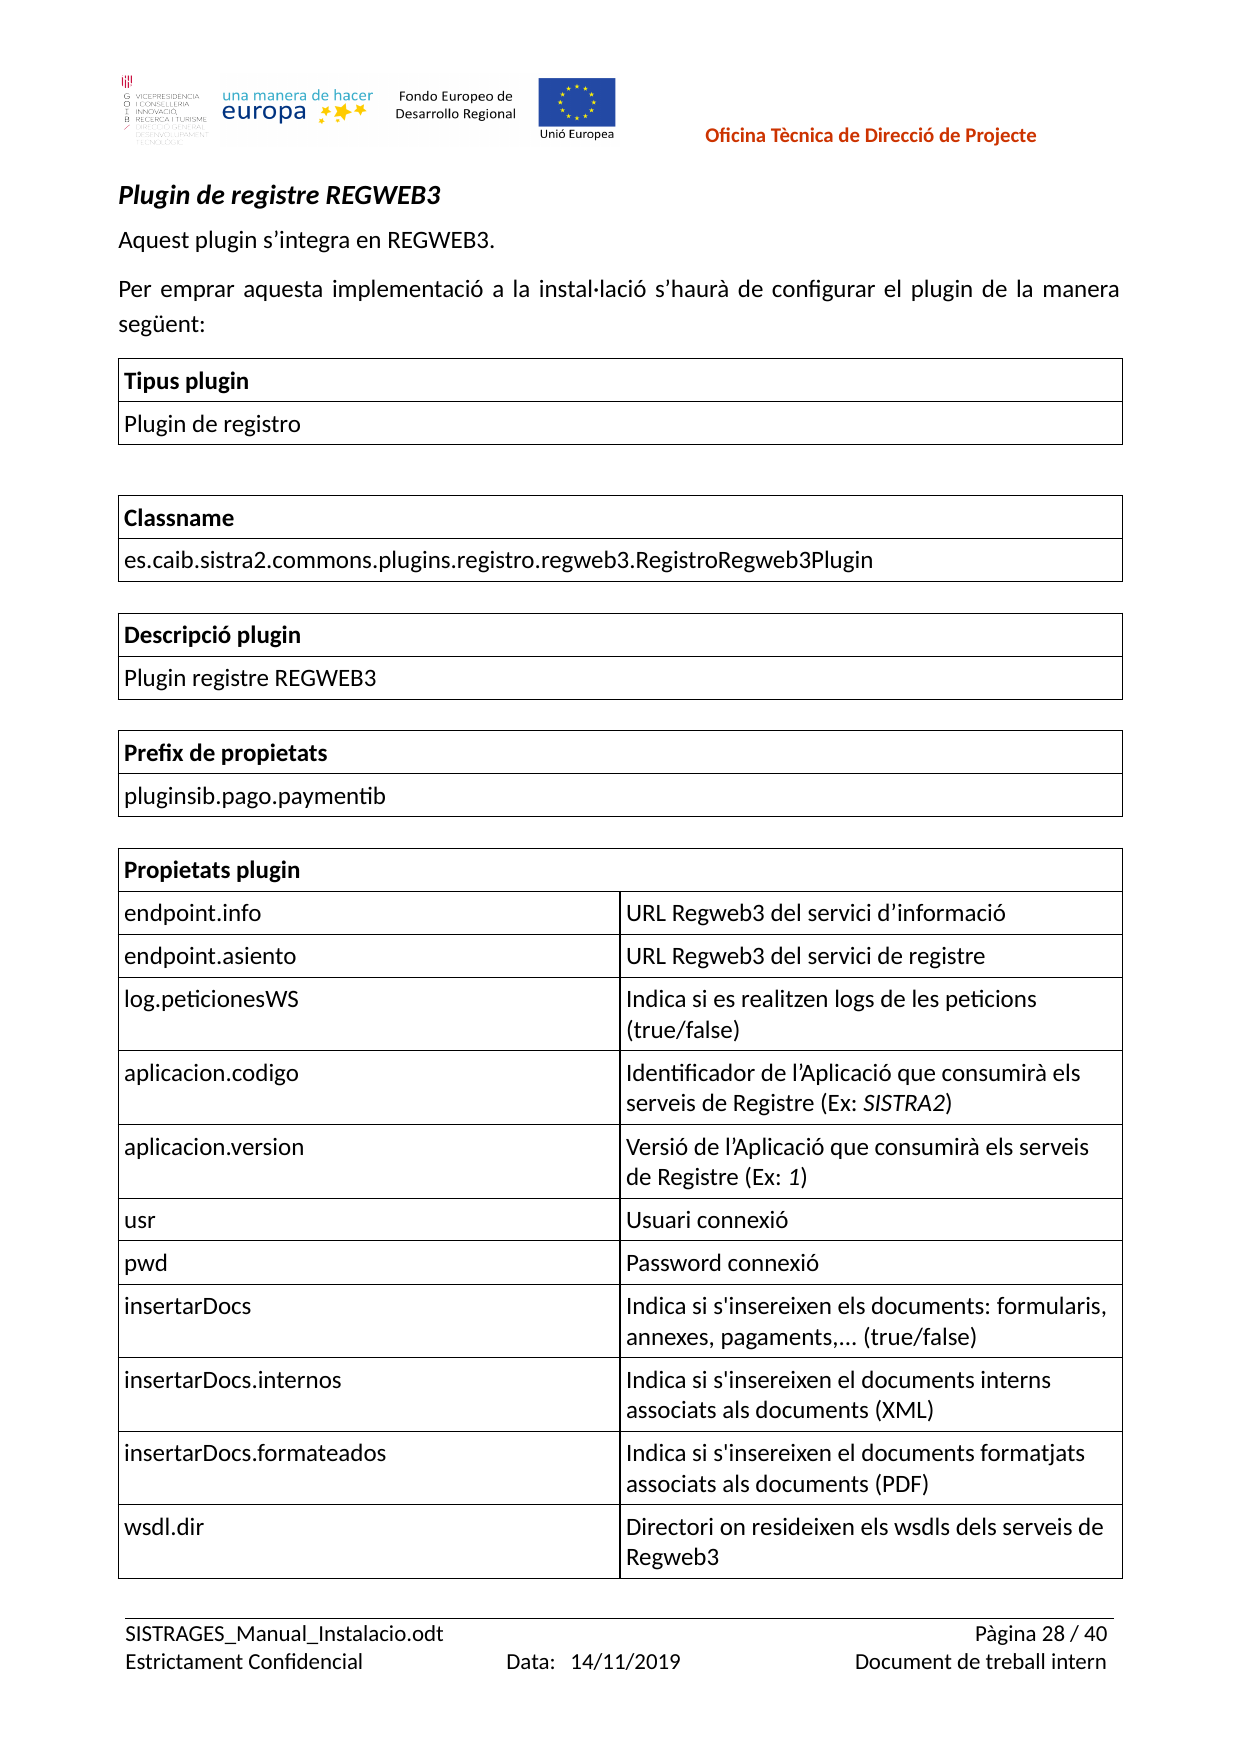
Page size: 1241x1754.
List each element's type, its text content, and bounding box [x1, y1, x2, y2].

table_cell endpoint.info [119, 892, 619, 934]
table_cell Indica si s'insereixen el documents interns associats als documents (XML) [621, 1358, 1122, 1431]
table_cell Password connexió [621, 1241, 1122, 1283]
table_cell insertarDocs [119, 1285, 619, 1357]
picture [219, 73, 621, 147]
table_cell Plugin registre REGWEB3 [119, 657, 1122, 698]
table_cell URL Regweb3 del servici d’informació [621, 892, 1122, 934]
table_cell aplicacion.codigo [119, 1051, 619, 1124]
text Aquest plugin s’integra en REGWEB3. [118, 224, 1122, 254]
table_cell es.caib.sistra2.commons.plugins.registro.regweb3.RegistroRegweb3Plugin [119, 539, 1122, 581]
table_cell Versió de l’Aplicació que consumirà els serveis de Registre (Ex: 1) [621, 1125, 1122, 1197]
table_cell Indica si es realitzen logs de les peticions (true/false) [621, 978, 1122, 1050]
text Per emprar aquesta implementació a la instal·lació s’haurà de configurar el plugin de la manera següent: [118, 274, 1122, 339]
table_cell usr [119, 1199, 619, 1240]
table_header Propietats plugin [119, 849, 1122, 891]
table_cell pwd [119, 1241, 619, 1283]
table_cell endpoint.asiento [119, 935, 619, 977]
subtitle Plugin de registre REGWEB3 [118, 178, 1122, 212]
table_cell Indica si s'insereixen el documents formatjats associats als documents (PDF) [621, 1432, 1122, 1504]
table_cell aplicacion.version [119, 1125, 619, 1197]
table_cell Plugin de registro [119, 402, 1122, 444]
table_cell insertarDocs.internos [119, 1358, 619, 1431]
picture [118, 73, 213, 147]
table_cell log.peticionesWS [119, 978, 619, 1050]
table_cell Usuari connexió [621, 1199, 1122, 1240]
table_header Classname [119, 496, 1122, 538]
table_cell pluginsib.pago.paymentib [119, 774, 1122, 816]
table_cell URL Regweb3 del servici de registre [621, 935, 1122, 977]
table_cell insertarDocs.formateados [119, 1432, 619, 1504]
table_header Descripció plugin [119, 614, 1122, 656]
table_cell Identificador de l’Aplicació que consumirà els serveis de Registre (Ex: SISTRA2) [621, 1051, 1122, 1124]
table_cell Indica si s'insereixen els documents: formularis, annexes, pagaments,... (true/false) [621, 1285, 1122, 1357]
table_cell Directori on resideixen els wsdls dels serveis de Regweb3 [621, 1505, 1122, 1578]
table_cell wsdl.dir [119, 1505, 619, 1578]
table_header Tipus plugin [119, 359, 1122, 401]
table_header Prefix de propietats [119, 731, 1122, 773]
